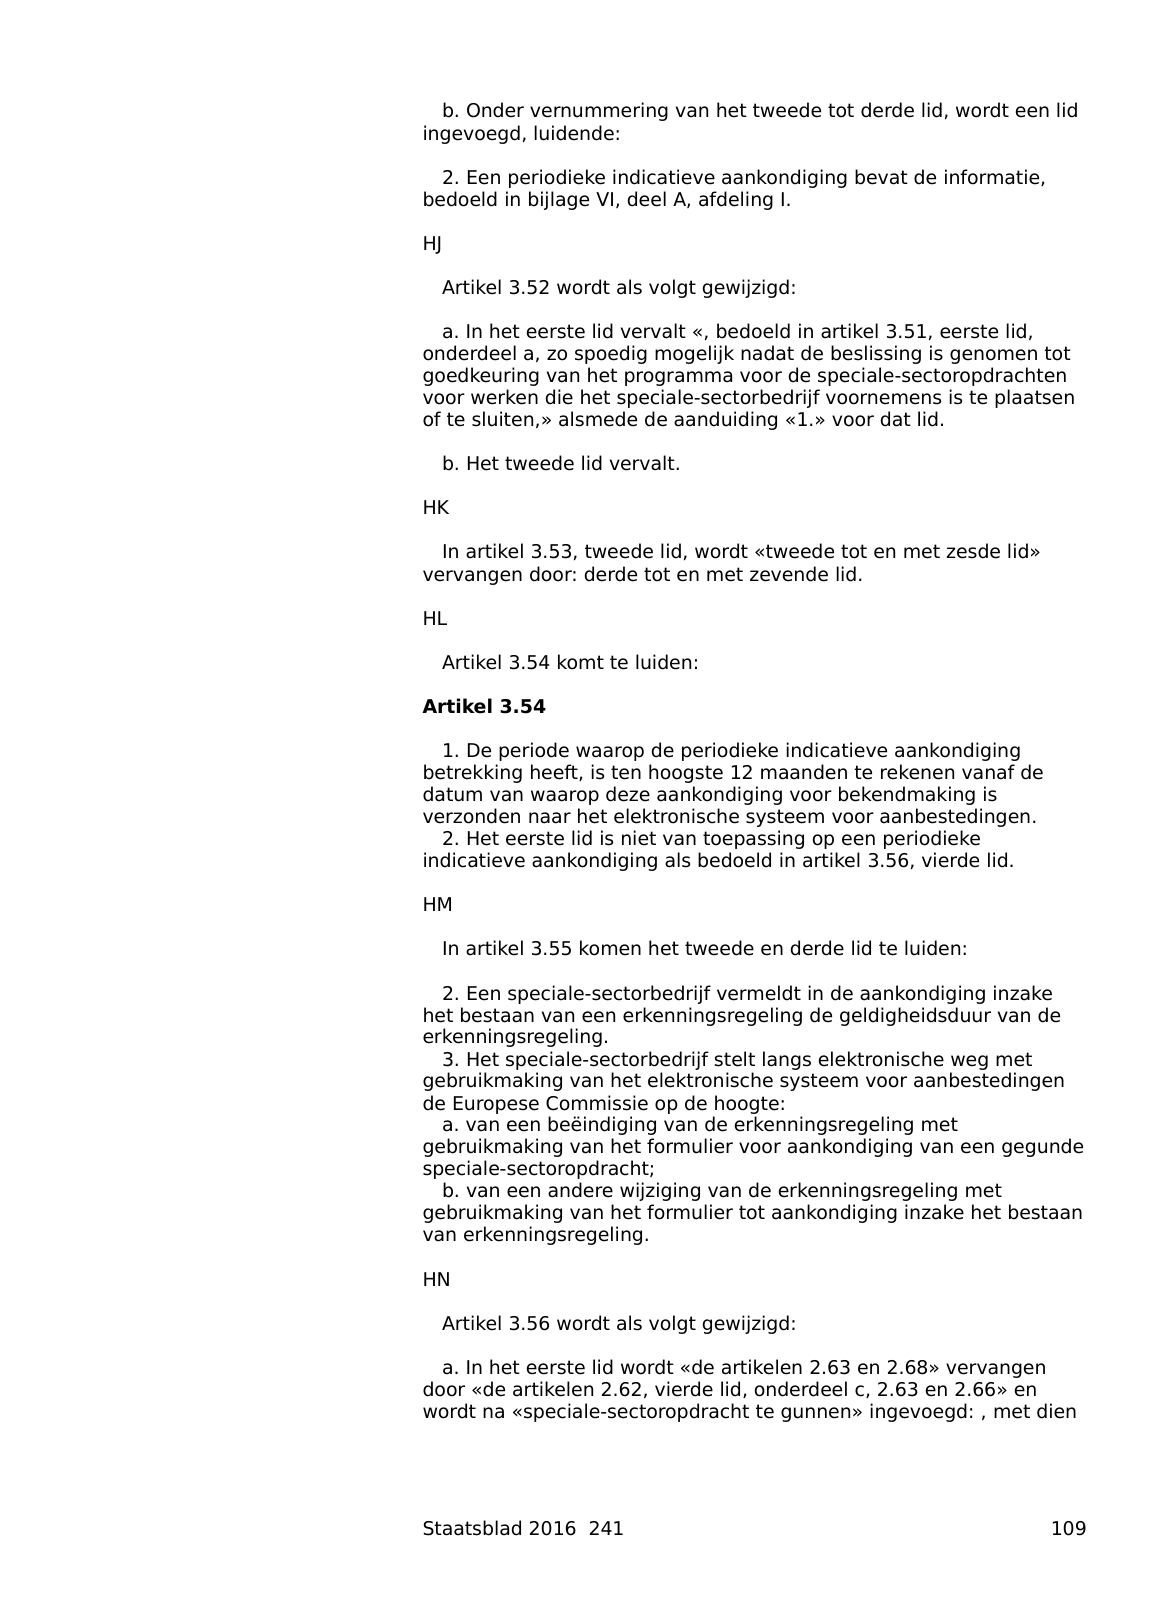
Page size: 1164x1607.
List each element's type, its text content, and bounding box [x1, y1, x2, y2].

text 2. Het eerste lid is niet van toepassing op een periodieke indicatieve aankondiging als bedoeld in artikel 3.56, vierde lid. [422, 828, 1087, 872]
text 2. Een speciale-sectorbedrijf vermeldt in de aankondiging inzake het bestaan van een erkenningsregeling de geldigheidsduur van de erkenningsregeling. [422, 982, 1087, 1048]
text Artikel 3.52 wordt als volgt gewijzigd: [422, 277, 1087, 299]
text a. In het eerste lid vervalt «, bedoeld in artikel 3.51, eerste lid, onderdeel a, zo spoedig mogelijk nadat de beslissing is genomen tot goedkeuring van het programma voor de speciale-sectoropdrachten voor werken die het speciale-sectorbedrijf voornemens is te plaatsen of te sluiten,» alsmede de aanduiding «1.» voor dat lid. [422, 321, 1087, 431]
text 1. De periode waarop de periodieke indicatieve aankondiging betrekking heeft, is ten hoogste 12 maanden te rekenen vanaf de datum van waarop deze aankondiging voor bekendmaking is verzonden naar het elektronische systeem voor aanbestedingen. [422, 740, 1087, 828]
text HL [422, 608, 1087, 629]
text HJ [422, 233, 1087, 255]
text HK [422, 497, 1087, 519]
text Artikel 3.56 wordt als volgt gewijzigd: [422, 1313, 1087, 1334]
text 2. Een periodieke indicatieve aankondiging bevat de informatie, bedoeld in bijlage VI, deel A, afdeling I. [422, 167, 1087, 211]
text In artikel 3.55 komen het tweede en derde lid te luiden: [422, 938, 1087, 960]
text b. Onder vernummering van het tweede tot derde lid, wordt een lid ingevoegd, luidende: [422, 100, 1087, 144]
text b. Het tweede lid vervalt. [422, 453, 1087, 475]
subtitle Artikel 3.54 [422, 696, 1087, 718]
text In artikel 3.53, tweede lid, wordt «tweede tot en met zesde lid» vervangen door: derde tot en met zevende lid. [422, 541, 1087, 585]
text a. van een beëindiging van de erkenningsregeling met gebruikmaking van het formulier voor aankondiging van een gegunde speciale-sectoropdracht; [422, 1114, 1087, 1180]
text a. In het eerste lid wordt «de artikelen 2.63 en 2.68» vervangen door «de artikelen 2.62, vierde lid, onderdeel c, 2.63 en 2.66» en wordt na «speciale-sectoropdracht te gunnen» ingevoegd: , met dien [422, 1357, 1087, 1423]
text Artikel 3.54 komt te luiden: [422, 652, 1087, 674]
text HM [422, 894, 1087, 916]
text HN [422, 1268, 1087, 1290]
text 3. Het speciale-sectorbedrijf stelt langs elektronische weg met gebruikmaking van het elektronische systeem voor aanbestedingen de Europese Commissie op de hoogte: [422, 1048, 1087, 1114]
text b. van een andere wijziging van de erkenningsregeling met gebruikmaking van het formulier tot aankondiging inzake het bestaan van erkenningsregeling. [422, 1180, 1087, 1246]
